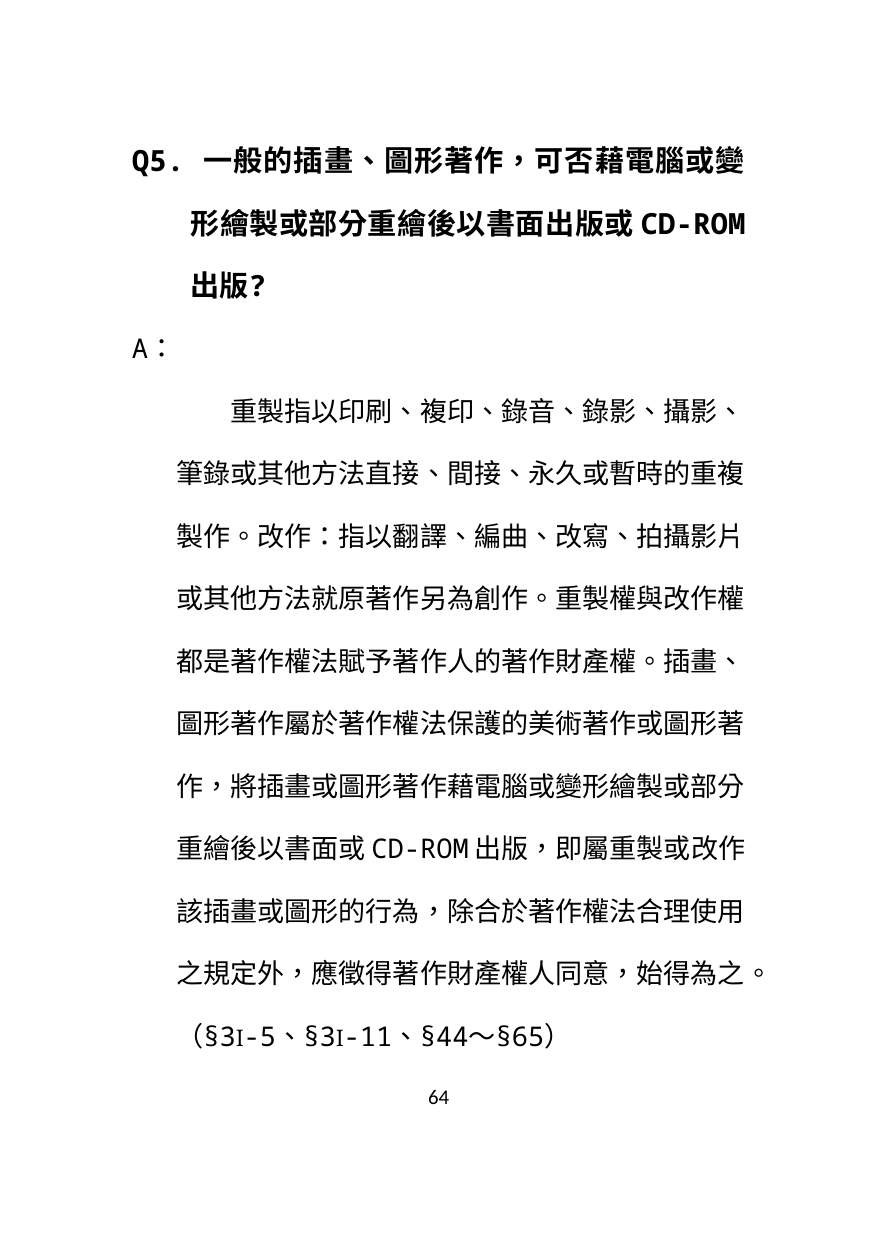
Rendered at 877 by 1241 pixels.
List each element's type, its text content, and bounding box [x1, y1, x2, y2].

text Q5. 一般的插畫、圖形著作，可否藉電腦或變形繪製或部分重繪後以書面出版或CD-ROM出版? [132, 117, 745, 305]
text A： [132, 305, 745, 367]
text 重製指以印刷、複印、錄音、錄影、攝影、筆錄或其他方法直接、間接、永久或暫時的重複製作。改作：指以翻譯、編曲、改寫、拍攝影片或其他方法就原著作另為創作。重製權與改作權都是著作權法賦予著作人的著作財產權。插畫、圖形著作屬於著作權法保護的美術著作或圖形著作，將插畫或圖形著作藉電腦或變形繪製或部分重繪後以書面或CD-ROM出版，即屬重製或改作該插畫或圖形的行為，除合於著作權法合理使用之規定外，應徵得著作財產權人同意，始得為之。（§3Ⅰ-5、§3Ⅰ-11、§44～§65） [176, 367, 745, 1055]
